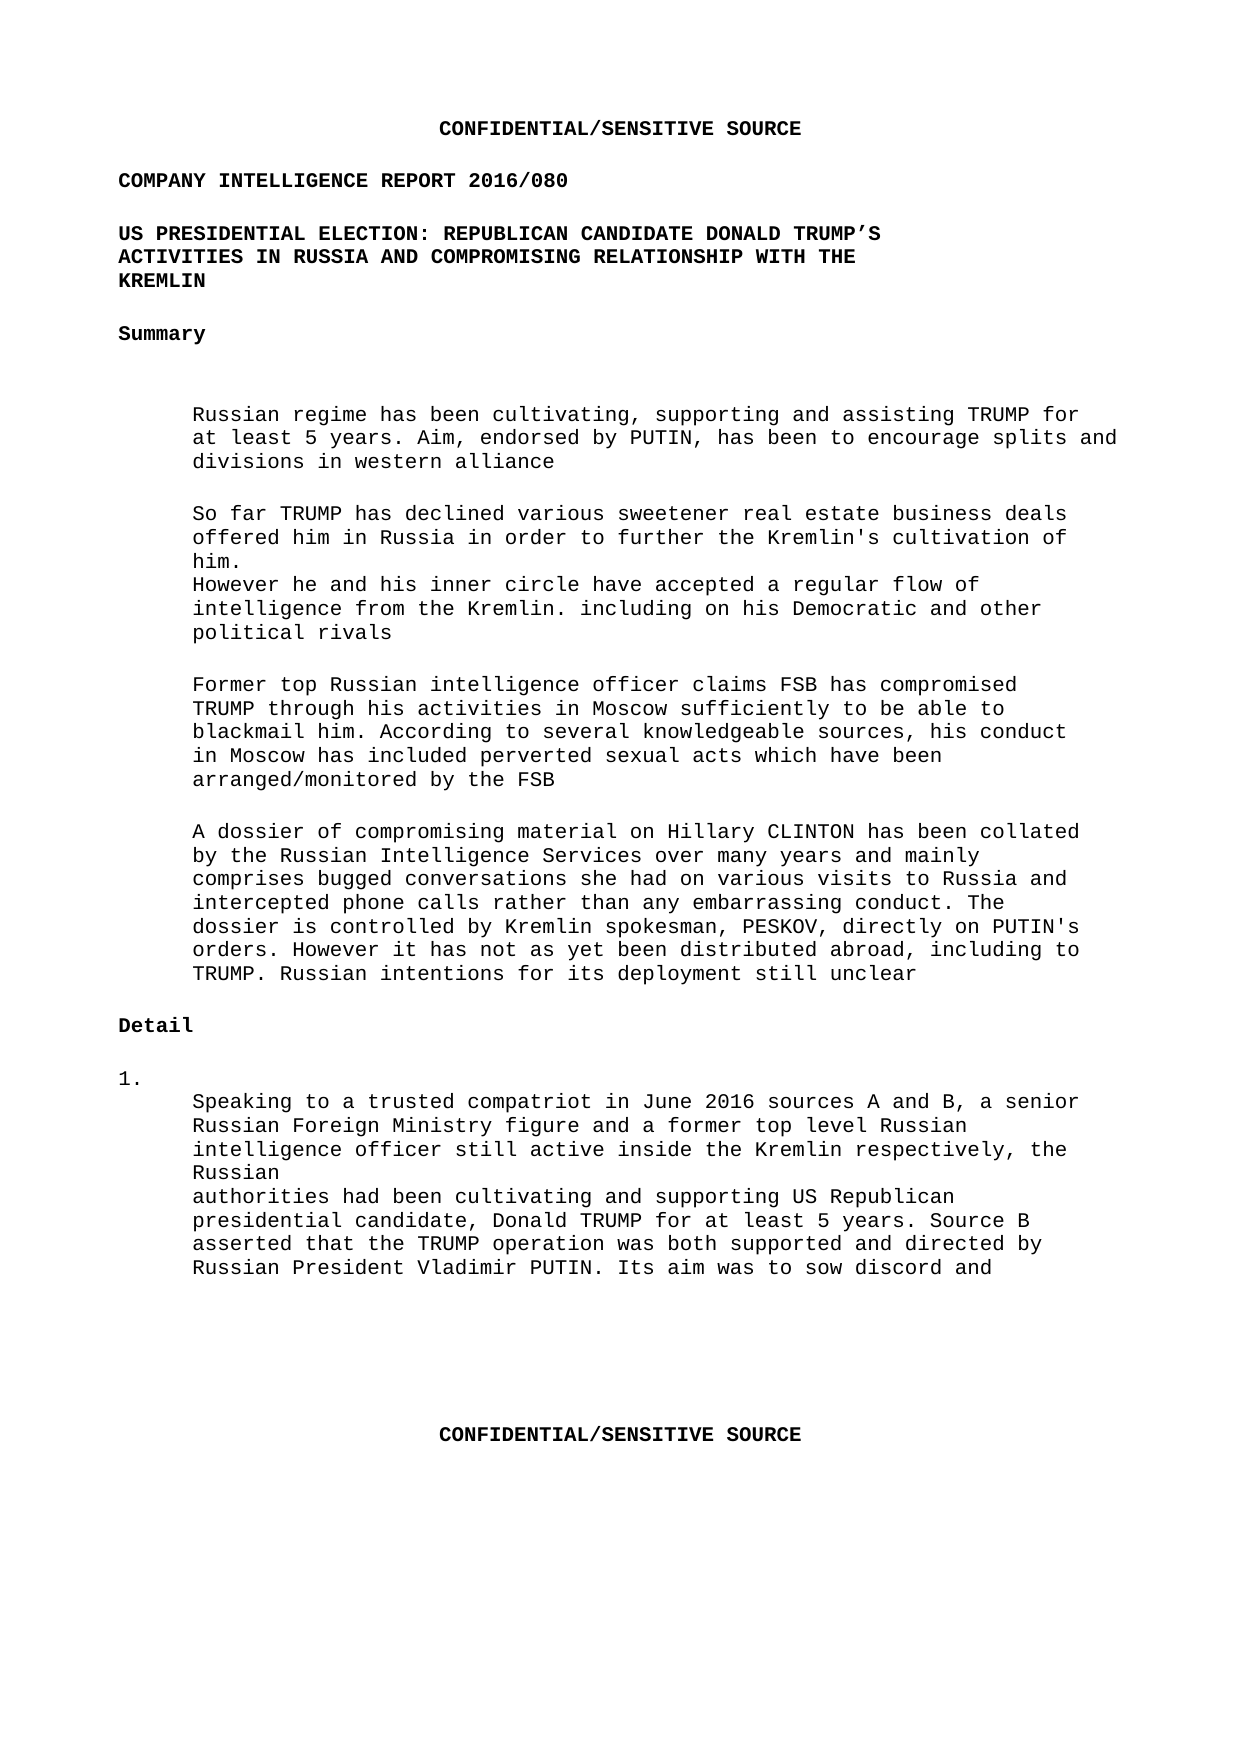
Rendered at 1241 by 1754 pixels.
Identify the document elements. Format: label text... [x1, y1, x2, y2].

text authorities had been cultivating and supporting US Republican [192, 1186, 1122, 1209]
text dossier is controlled by Kremlin spokesman, PESKOV, directly on PUTIN's [192, 916, 1122, 939]
text blackmail him. According to several knowledgeable sources, his conduct [192, 721, 1122, 745]
text ACTIVITIES IN RUSSIA AND COMPROMISING RELATIONSHIP WITH THE [118, 247, 1122, 270]
text US PRESIDENTIAL ELECTION: REPUBLICAN CANDIDATE DONALD TRUMP’S [118, 223, 1122, 247]
text CONFIDENTIAL/SENSITIVE SOURCE [118, 1424, 1122, 1448]
text at least 5 years. Aim, endorsed by PUTIN, has been to encourage splits and [192, 427, 1122, 451]
text However he and his inner circle have accepted a regular flow of [192, 574, 1122, 598]
text intelligence from the Kremlin. including on his Democratic and other [192, 598, 1122, 622]
text Russian Foreign Ministry figure and a former top level Russian [192, 1115, 1122, 1139]
text offered him in Russia in order to further the Kremlin's cultivation of him. [192, 527, 1122, 574]
text TRUMP through his activities in Moscow sufficiently to be able to [192, 698, 1122, 721]
text COMPANY INTELLIGENCE REPORT 2016/080 [118, 171, 1122, 194]
text political rivals [192, 622, 1122, 645]
text Former top Russian intelligence officer claims FSB has compromised [192, 674, 1122, 698]
text Russian President Vladimir PUTIN. Its aim was to sow discord and [192, 1257, 1122, 1281]
text CONFIDENTIAL/SENSITIVE SOURCE [118, 118, 1122, 142]
text arranged/monitored by the FSB [192, 769, 1122, 792]
text presidential candidate, Donald TRUMP for at least 5 years. Source B [192, 1209, 1122, 1233]
text Russian regime has been cultivating, supporting and assisting TRUMP for [192, 404, 1122, 427]
text orders. However it has not as yet been distributed abroad, including to [192, 939, 1122, 963]
text 1. [118, 1068, 1122, 1091]
text Summary [118, 323, 1122, 346]
text So far TRUMP has declined various sweetener real estate business deals [192, 503, 1122, 527]
text intelligence officer still active inside the Kremlin respectively, the Russian [192, 1139, 1122, 1186]
text KREMLIN [118, 270, 1122, 294]
text A dossier of compromising material on Hillary CLINTON has been collated [192, 821, 1122, 845]
text in Moscow has included perverted sexual acts which have been [192, 745, 1122, 769]
text TRUMP. Russian intentions for its deployment still unclear [192, 963, 1122, 987]
text asserted that the TRUMP operation was both supported and directed by [192, 1233, 1122, 1257]
text divisions in western alliance [192, 451, 1122, 475]
text comprises bugged conversations she had on various visits to Russia and [192, 868, 1122, 892]
text by the Russian Intelligence Services over many years and mainly [192, 845, 1122, 868]
text Speaking to a trusted compatriot in June 2016 sources A and B, a senior [192, 1091, 1122, 1115]
text intercepted phone calls rather than any embarrassing conduct. The [192, 892, 1122, 916]
text Detail [118, 1015, 1122, 1039]
